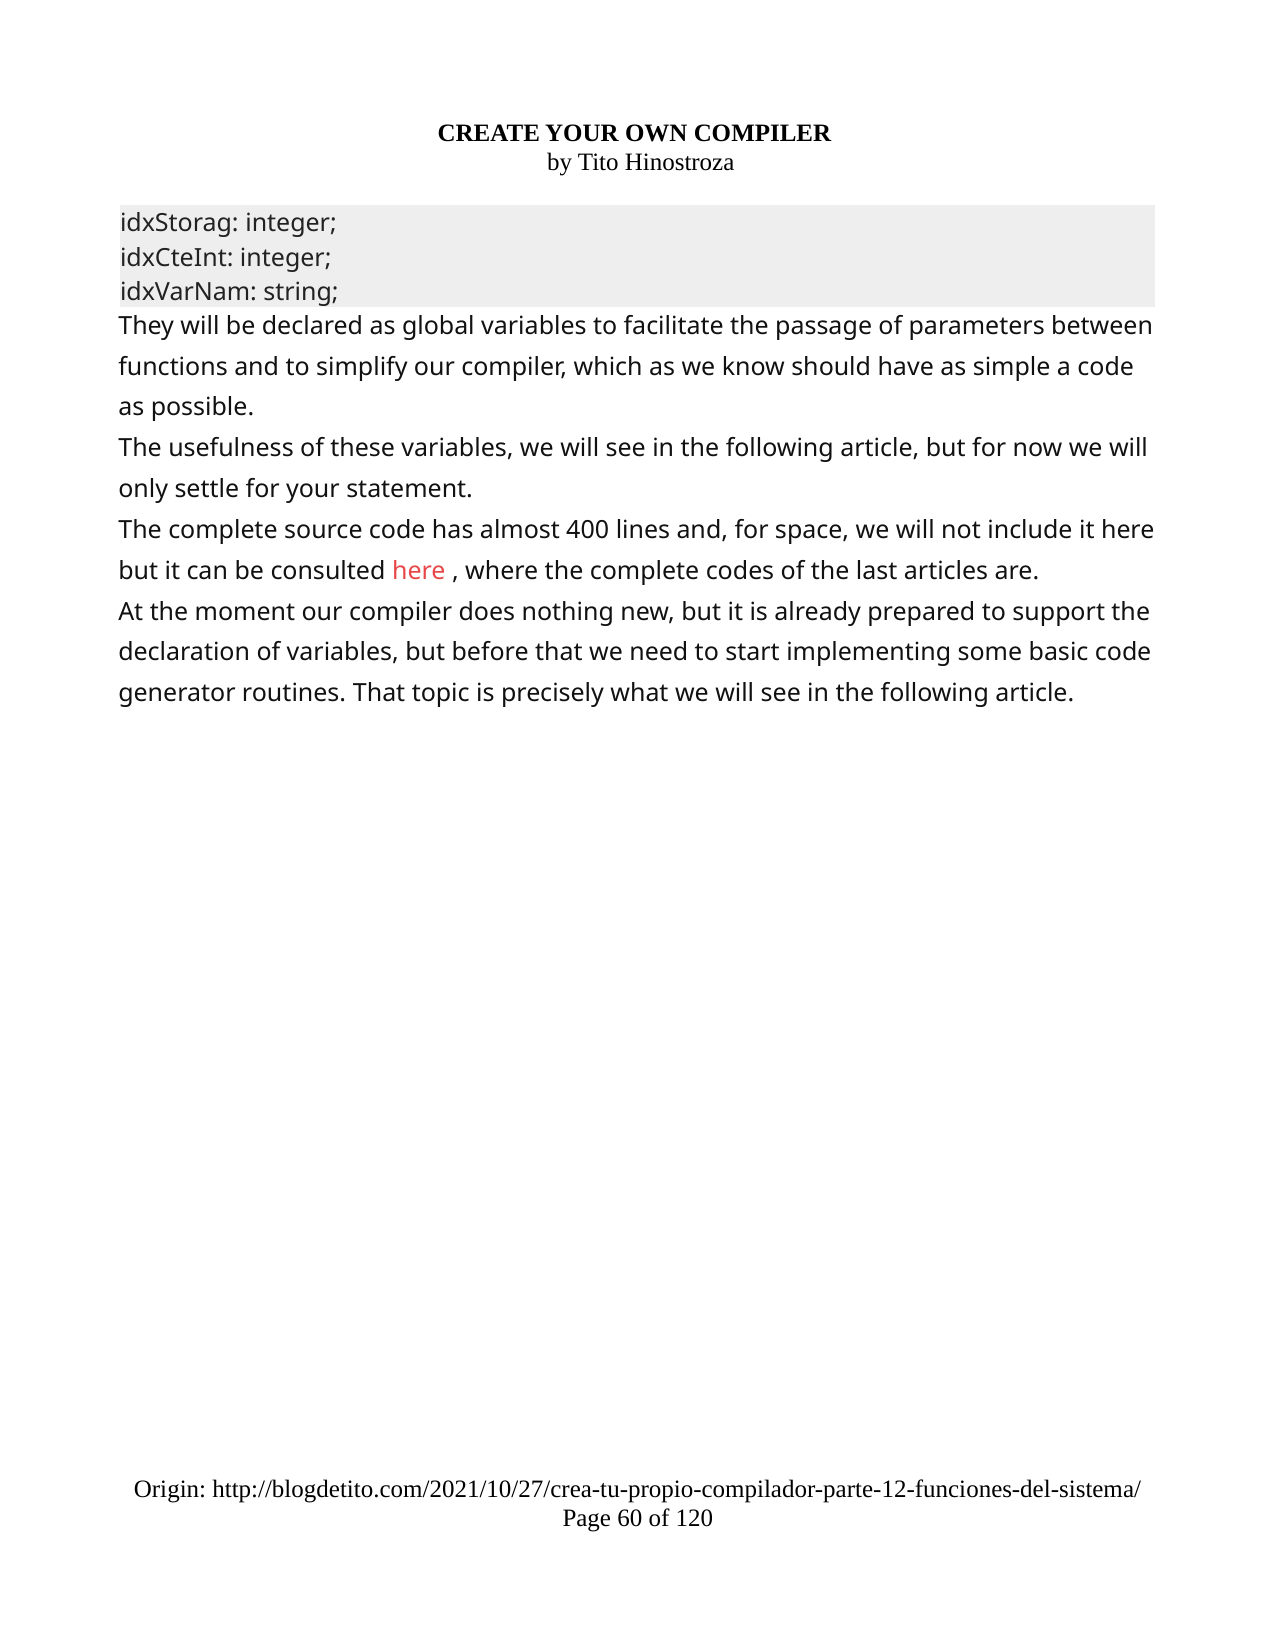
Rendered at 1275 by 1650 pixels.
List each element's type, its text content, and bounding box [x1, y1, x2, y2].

text idxVarNam: string; [120, 273, 1155, 307]
text They will be declared as global variables to facilitate the passage of parameters between functions and to simplify our compiler, which as we know should have as simple a code as possible. [118, 307, 1157, 423]
text At the moment our compiler does nothing new, but it is already prepared to support the declaration of variables, but before that we need to start implementing some basic code generator routines. That topic is precisely what we will see in the following article. [118, 593, 1157, 709]
text The usefulness of these variables, we will see in the following article, but for now we will only settle for your statement. [118, 430, 1157, 505]
text The complete source code has almost 400 lines and, for space, we will not include it here but it can be consulted here , where the complete codes of the last articles are. [118, 511, 1157, 586]
text idxCteInt: integer; [120, 239, 1155, 273]
text idxStorag: integer; [120, 205, 1155, 239]
